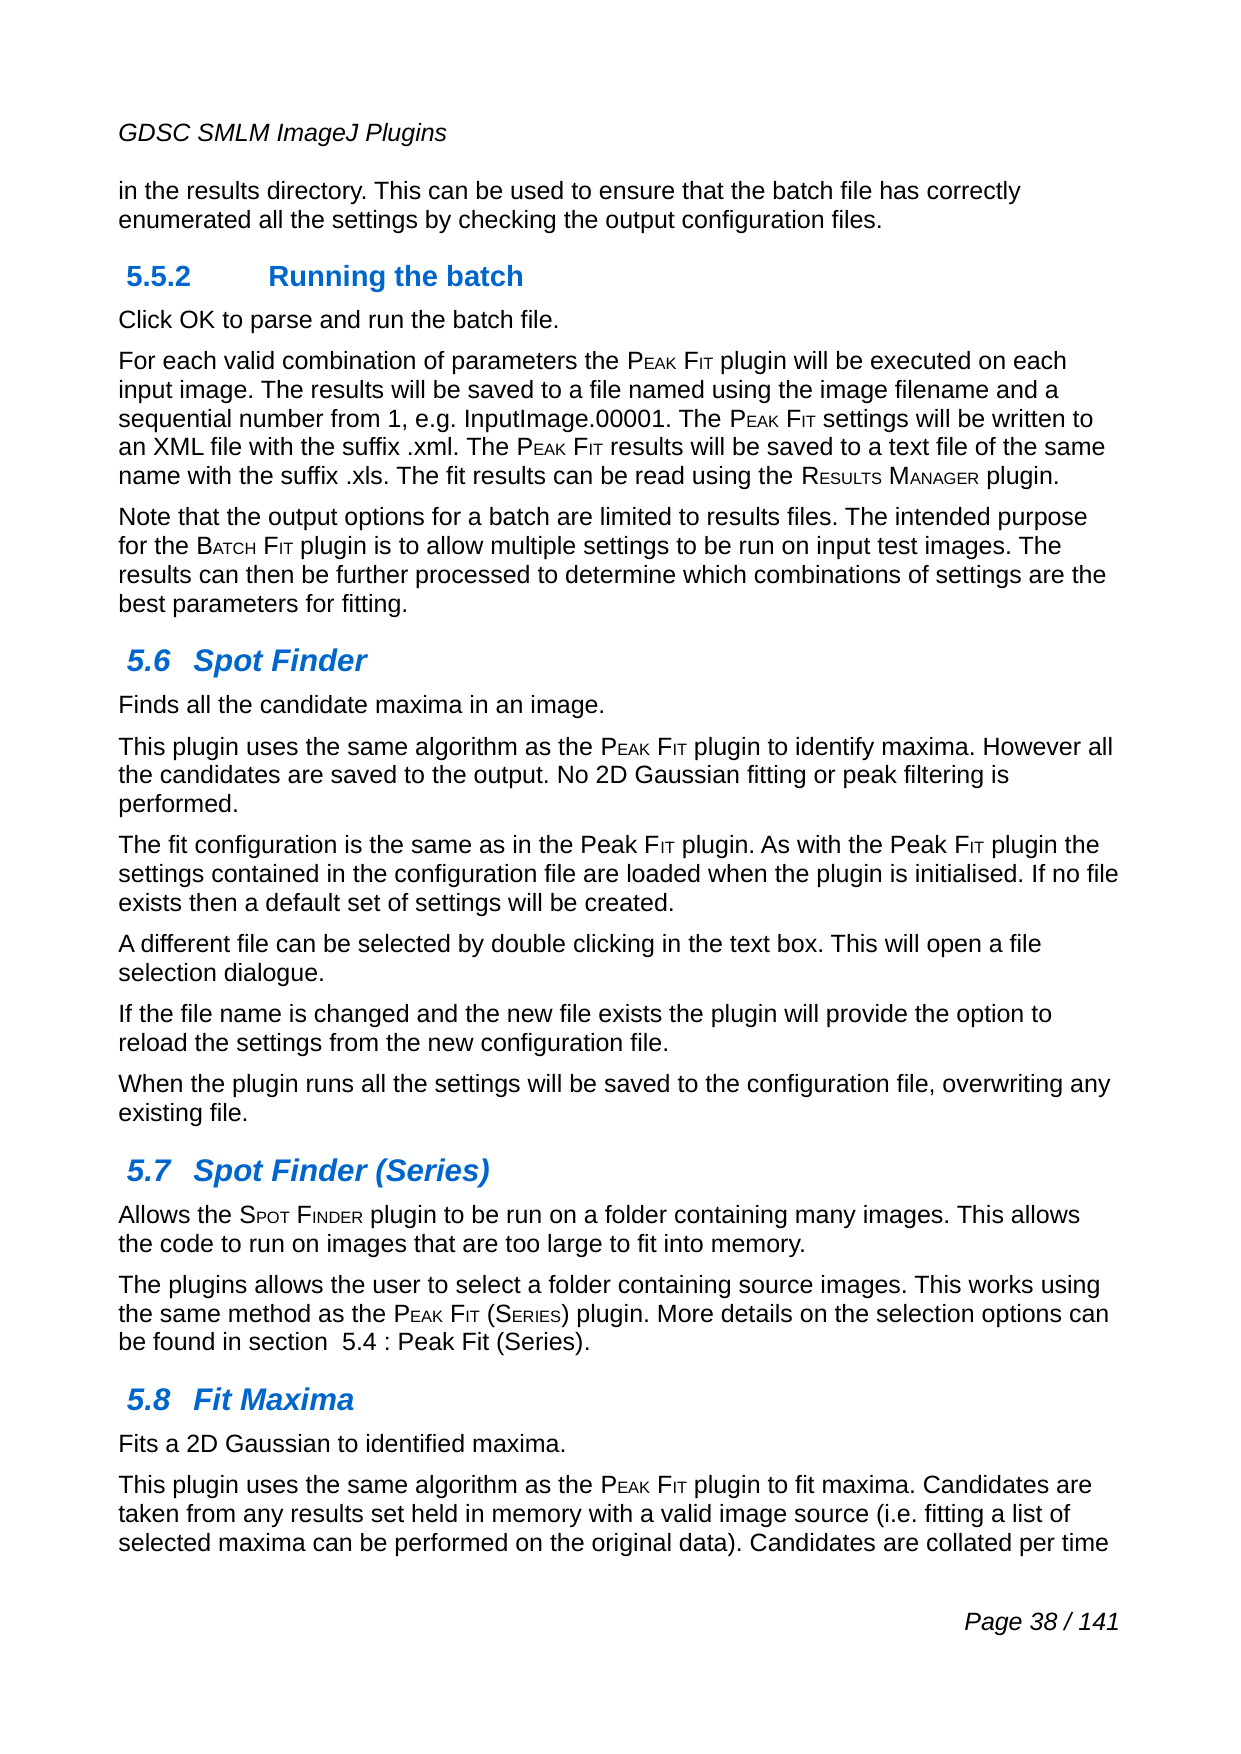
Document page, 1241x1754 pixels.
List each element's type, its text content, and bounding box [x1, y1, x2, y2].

text Click OK to parse and run the batch file. [118, 305, 1122, 334]
text For each valid combination of parameters the Peak Fit plugin will be executed on each input image. The results will be saved to a file named using the image filename and a sequential number from 1, e.g. InputImage.00001. The Peak Fit settings will be written to an XML file with the suffix .xml. The Peak Fit results will be saved to a text file of the same name with the suffix .xls. The fit results can be read using the Results Manager plugin. [118, 346, 1122, 490]
text A different file can be selected by double clicking in the text box. This will open a file selection dialogue. [118, 929, 1122, 987]
text Fits a 2D Gaussian to identified maxima. [118, 1429, 1122, 1458]
subtitle Running the batch [118, 259, 1122, 292]
text Finds all the candidate maxima in an image. [118, 691, 1122, 719]
text Note that the output options for a batch are limited to results files. The intended purpose for the Batch Fit plugin is to allow multiple settings to be run on input test images. The results can then be further processed to determine which combinations of settings are the best parameters for fitting. [118, 502, 1122, 617]
subtitle Spot Finder (Series) [118, 1152, 1122, 1187]
text If the file name is changed and the new file exists the plugin will provide the option to reload the settings from the new configuration file. [118, 999, 1122, 1057]
text in the results directory. This can be used to ensure that the batch file has correctly enumerated all the settings by checking the output configuration files. [118, 176, 1122, 234]
subtitle Spot Finder [118, 642, 1122, 678]
text The plugins allows the user to select a folder containing source images. This works using the same method as the Peak Fit (Series) plugin. More details on the selection options can be found in section 5.4: Peak Fit (Series). [118, 1270, 1122, 1356]
text Allows the Spot Finder plugin to be run on a folder containing many images. This allows the code to run on images that are too large to fit into memory. [118, 1200, 1122, 1257]
text This plugin uses the same algorithm as the Peak Fit plugin to identify maxima. However all the candidates are saved to the output. No 2D Gaussian fitting or peak filtering is performed. [118, 732, 1122, 818]
text This plugin uses the same algorithm as the Peak Fit plugin to fit maxima. Candidates are taken from any results set held in memory with a valid image source (i.e. fitting a list of selected maxima can be performed on the original data). Candidates are collated per time [118, 1471, 1122, 1557]
text When the plugin runs all the settings will be saved to the configuration file, overwriting any existing file. [118, 1069, 1122, 1127]
text The fit configuration is the same as in the Peak Fit plugin. As with the Peak Fit plugin the settings contained in the configuration file are loaded when the plugin is initialised. If no file exists then a default set of settings will be created. [118, 831, 1122, 917]
subtitle Fit Maxima [118, 1381, 1122, 1417]
